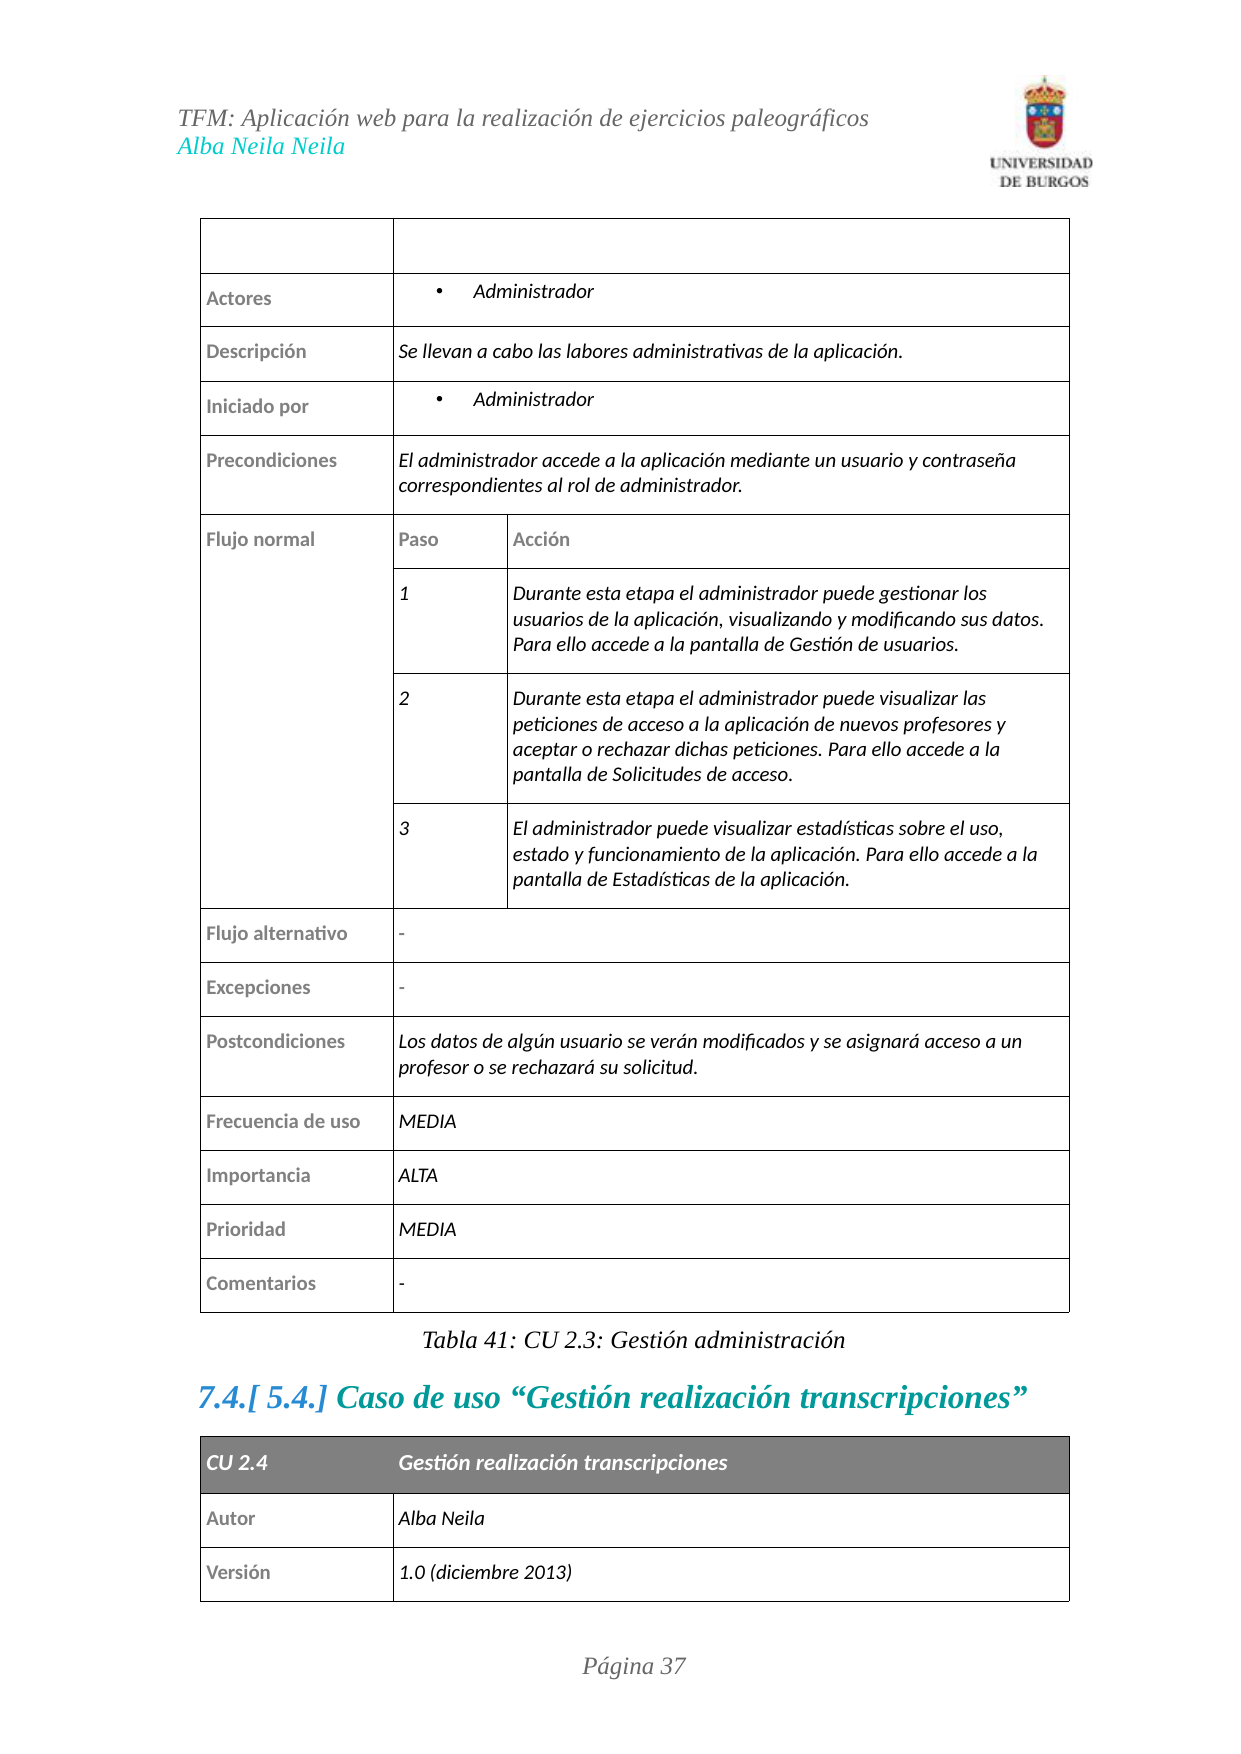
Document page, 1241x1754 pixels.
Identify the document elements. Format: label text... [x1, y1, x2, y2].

table_cell 3 [394, 804, 507, 908]
table_cell Importancia [201, 1151, 393, 1204]
picture [990, 75, 1093, 187]
table_cell Comentarios [201, 1259, 393, 1312]
table_cell 2 [394, 674, 507, 803]
table_cell Autor [201, 1494, 393, 1547]
table_cell Versión [201, 1548, 393, 1601]
table_cell [201, 219, 393, 272]
table_cell MEDIA [394, 1097, 1069, 1150]
table_cell Actores [201, 274, 393, 326]
table_cell Durante esta etapa el administrador puede visualizar las peticiones de acceso a la aplicación de nuevos profesores y aceptar o rechazar dichas peticiones. Para ello accede a la pantalla de Solicitudes de acceso. [508, 674, 1069, 803]
table_cell Administrador [394, 274, 1069, 326]
table_cell Precondiciones [201, 436, 393, 514]
table_cell Acción [508, 515, 1069, 568]
table_header Gestión realización transcripciones [393, 1437, 1069, 1493]
table_cell Los datos de algún usuario se verán modificados y se asignará acceso a un profesor o se rechazará su solicitud. [394, 1017, 1069, 1096]
table_cell Excepciones [201, 963, 393, 1016]
table_cell Administrador [394, 382, 1069, 434]
table_cell MEDIA [394, 1205, 1069, 1258]
table_cell Durante esta etapa el administrador puede gestionar los usuarios de la aplicación, visualizando y modificando sus datos. Para ello accede a la pantalla de Gestión de usuarios. [508, 569, 1069, 673]
table_cell Flujo normal [201, 515, 393, 908]
table_cell Alba Neila [394, 1494, 1069, 1547]
table_cell Se llevan a cabo las labores administrativas de la aplicación. [394, 327, 1069, 381]
table_cell El administrador accede a la aplicación mediante un usuario y contraseña correspondientes al rol de administrador. [394, 436, 1069, 514]
table_cell Descripción [201, 327, 393, 381]
table_cell ALTA [394, 1151, 1069, 1204]
table_cell Iniciado por [201, 382, 393, 434]
table_cell - [394, 909, 1069, 962]
table_cell Postcondiciones [201, 1017, 393, 1096]
table_cell Frecuencia de uso [201, 1097, 393, 1150]
table_cell [394, 219, 1069, 272]
table_header CU 2.4 [201, 1437, 393, 1493]
table_cell Flujo alternativo [201, 909, 393, 962]
text Tabla 41: CU 2.3: Gestión administración [177, 1325, 1092, 1353]
table_cell - [394, 1259, 1069, 1312]
table_cell 1 [394, 569, 507, 673]
subtitle Caso de uso “Gestión realización transcripciones” [189, 1377, 1092, 1415]
table_cell Paso [394, 515, 507, 568]
table_cell 1.0 (diciembre 2013) [394, 1548, 1069, 1601]
table_cell El administrador puede visualizar estadísticas sobre el uso, estado y funcionamiento de la aplicación. Para ello accede a la pantalla de Estadísticas de la aplicación. [508, 804, 1069, 908]
table_cell - [394, 963, 1069, 1016]
table_cell Prioridad [201, 1205, 393, 1258]
